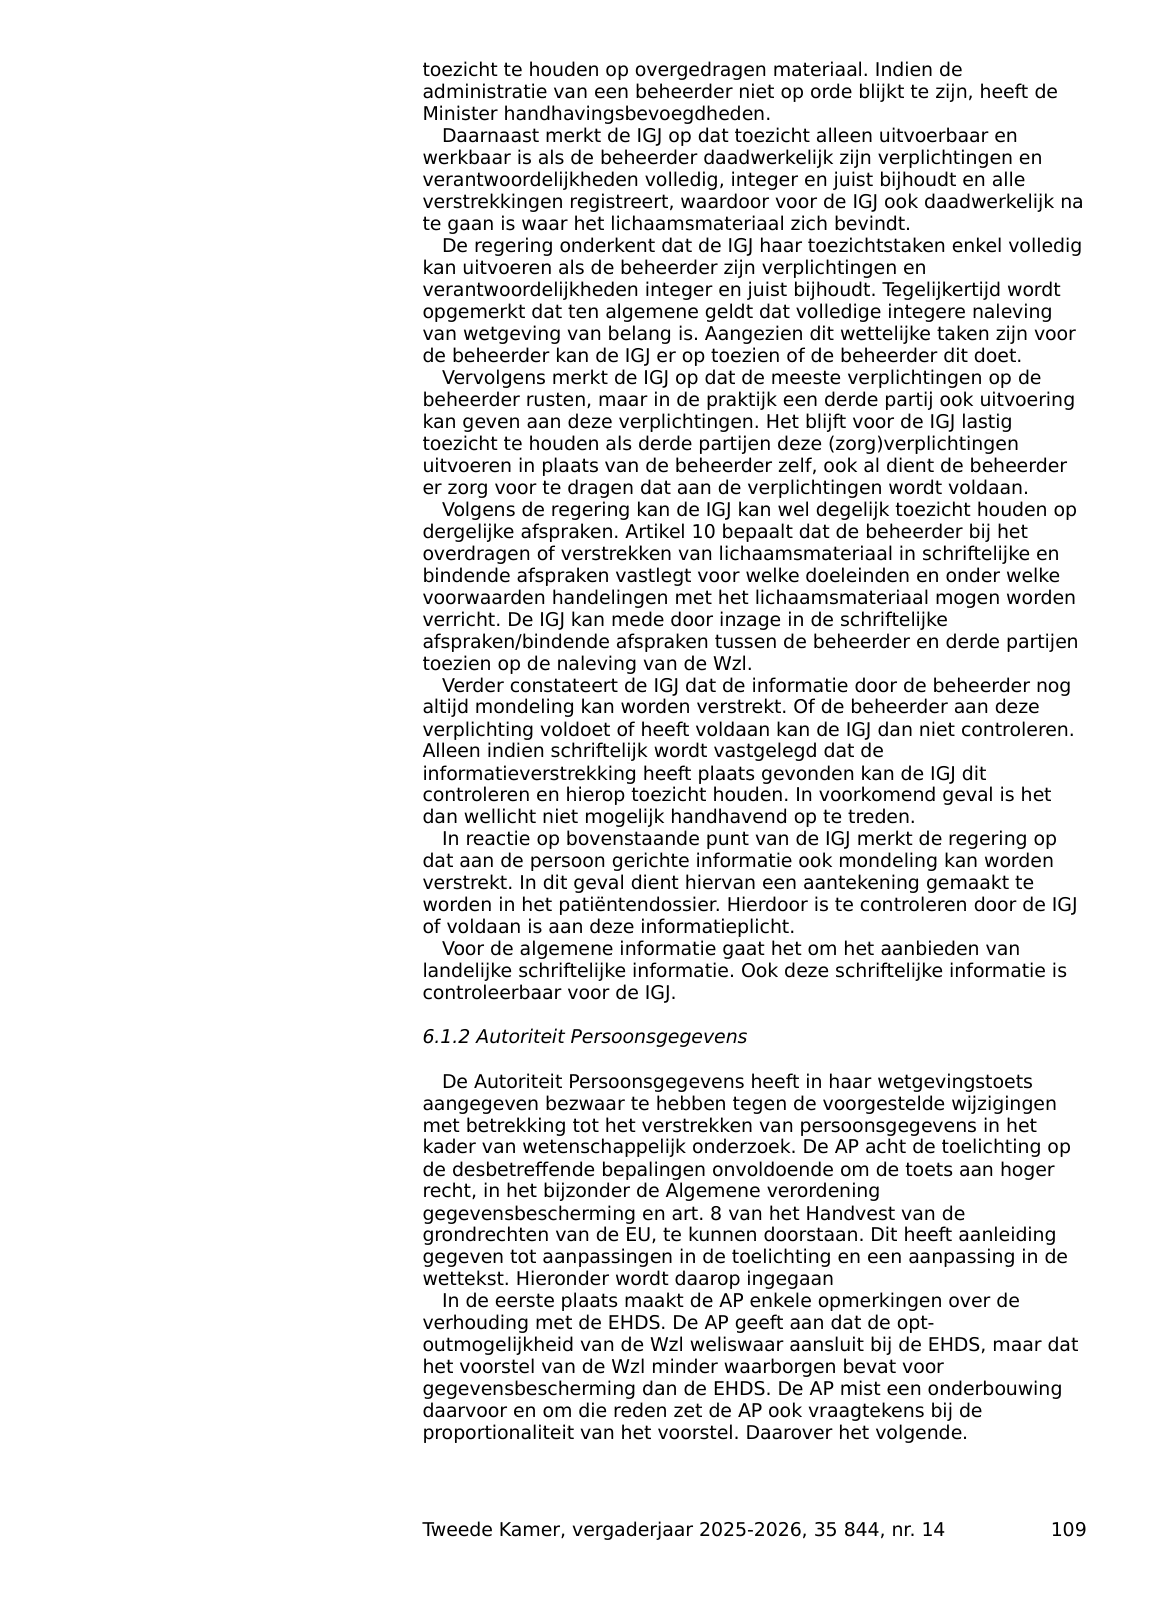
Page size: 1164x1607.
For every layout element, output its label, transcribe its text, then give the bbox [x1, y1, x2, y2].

text In de eerste plaats maakt de AP enkele opmerkingen over de verhouding met de EHDS. De AP geeft aan dat de opt-outmogelijkheid van de Wzl weliswaar aansluit bij de EHDS, maar dat het voorstel van de Wzl minder waarborgen bevat voor gegevensbescherming dan de EHDS. De AP mist een onderbouwing daarvoor en om die reden zet de AP ook vraagtekens bij de proportionaliteit van het voorstel. Daarover het volgende. [422, 1290, 1087, 1444]
text Vervolgens merkt de IGJ op dat de meeste verplichtingen op de beheerder rusten, maar in de praktijk een derde partij ook uitvoering kan geven aan deze verplichtingen. Het blijft voor de IGJ lastig toezicht te houden als derde partijen deze (zorg)verplichtingen uitvoeren in plaats van de beheerder zelf, ook al dient de beheerder er zorg voor te dragen dat aan de verplichtingen wordt voldaan. [422, 367, 1087, 499]
text In reactie op bovenstaande punt van de IGJ merkt de regering op dat aan de persoon gerichte informatie ook mondeling kan worden verstrekt. In dit geval dient hiervan een aantekening gemaakt te worden in het patiëntendossier. Hierdoor is te controleren door de IGJ of voldaan is aan deze informatieplicht. [422, 828, 1087, 938]
text Verder constateert de IGJ dat de informatie door de beheerder nog altijd mondeling kan worden verstrekt. Of de beheerder aan deze verplichting voldoet of heeft voldaan kan de IGJ dan niet controleren. Alleen indien schriftelijk wordt vastgelegd dat de informatieverstrekking heeft plaats gevonden kan de IGJ dit controleren en hierop toezicht houden. In voorkomend geval is het dan wellicht niet mogelijk handhavend op te treden. [422, 674, 1087, 828]
text Daarnaast merkt de IGJ op dat toezicht alleen uitvoerbaar en werkbaar is als de beheerder daadwerkelijk zijn verplichtingen en verantwoordelijkheden volledig, integer en juist bijhoudt en alle verstrekkingen registreert, waardoor voor de IGJ ook daadwerkelijk na te gaan is waar het lichaamsmateriaal zich bevindt. [422, 125, 1087, 235]
text Volgens de regering kan de IGJ kan wel degelijk toezicht houden op dergelijke afspraken. Artikel 10 bepaalt dat de beheerder bij het overdragen of verstrekken van lichaamsmateriaal in schriftelijke en bindende afspraken vastlegt voor welke doeleinden en onder welke voorwaarden handelingen met het lichaamsmateriaal mogen worden verricht. De IGJ kan mede door inzage in de schriftelijke afspraken/bindende afspraken tussen de beheerder en derde partijen toezien op de naleving van de Wzl. [422, 499, 1087, 674]
text De Autoriteit Persoonsgegevens heeft in haar wetgevingstoets aangegeven bezwaar te hebben tegen de voorgestelde wijzigingen met betrekking tot het verstrekken van persoonsgegevens in het kader van wetenschappelijk onderzoek. De AP acht de toelichting op de desbetreffende bepalingen onvoldoende om de toets aan hoger recht, in het bijzonder de Algemene verordening gegevensbescherming en art. 8 van het Handvest van de grondrechten van de EU, te kunnen doorstaan. Dit heeft aanleiding gegeven tot aanpassingen in de toelichting en een aanpassing in de wettekst. Hieronder wordt daarop ingegaan [422, 1071, 1087, 1290]
text toezicht te houden op overgedragen materiaal. Indien de administratie van een beheerder niet op orde blijkt te zijn, heeft de Minister handhavingsbevoegdheden. [422, 59, 1087, 125]
text De regering onderkent dat de IGJ haar toezichtstaken enkel volledig kan uitvoeren als de beheerder zijn verplichtingen en verantwoordelijkheden integer en juist bijhoudt. Tegelijkertijd wordt opgemerkt dat ten algemene geldt dat volledige integere naleving van wetgeving van belang is. Aangezien dit wettelijke taken zijn voor de beheerder kan de IGJ er op toezien of de beheerder dit doet. [422, 235, 1087, 367]
subtitle 6.1.2 Autoriteit Persoonsgegevens [422, 1026, 1087, 1048]
text Voor de algemene informatie gaat het om het aanbieden van landelijke schriftelijke informatie. Ook deze schriftelijke informatie is controleerbaar voor de IGJ. [422, 938, 1087, 1004]
